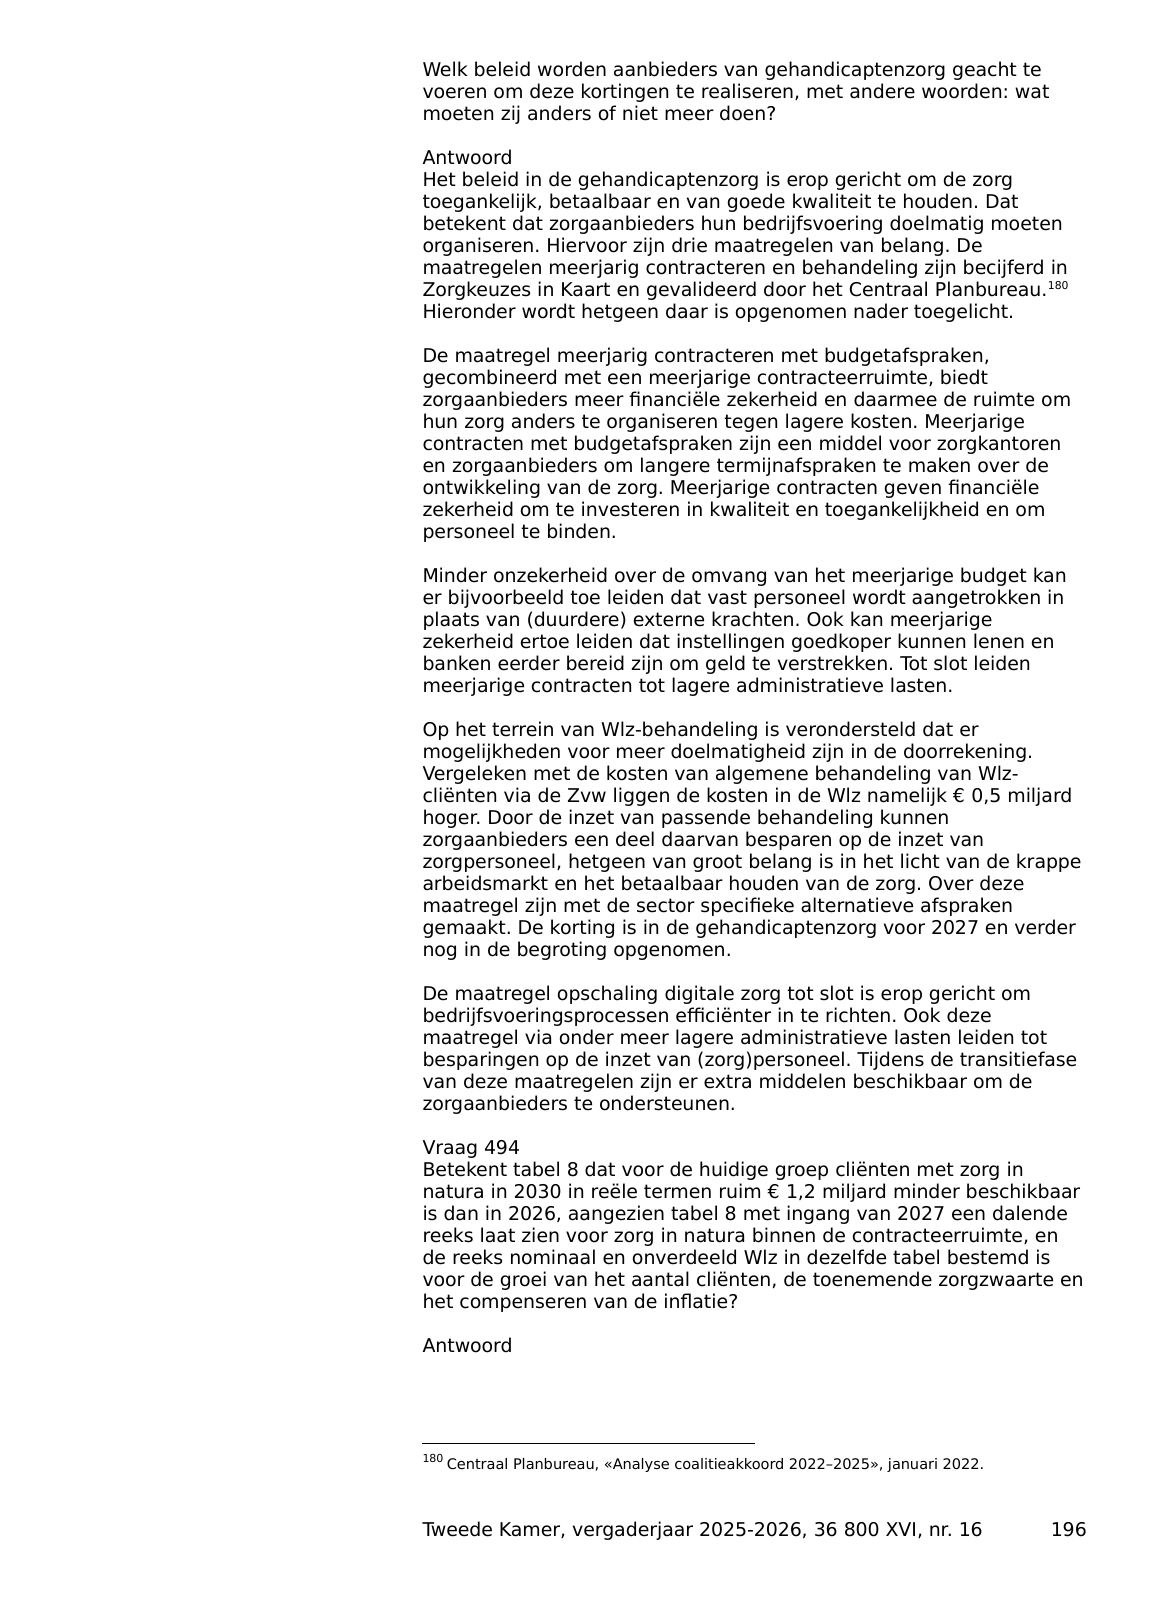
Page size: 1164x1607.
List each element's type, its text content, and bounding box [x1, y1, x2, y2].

text Vraag 494 [422, 1137, 1087, 1159]
text Het beleid in de gehandicaptenzorg is erop gericht om de zorg toegankelijk, betaalbaar en van goede kwaliteit te houden. Dat betekent dat zorgaanbieders hun bedrijfsvoering doelmatig moeten organiseren. Hiervoor zijn drie maatregelen van belang. De maatregelen meerjarig contracteren en behandeling zijn becijferd in Zorgkeuzes in Kaart en gevalideerd door het Centraal Planbureau. Hieronder wordt hetgeen daar is opgenomen nader toegelicht. [422, 169, 1087, 323]
text Welk beleid worden aanbieders van gehandicaptenzorg geacht te voeren om deze kortingen te realiseren, met andere woorden: wat moeten zij anders of niet meer doen? [422, 59, 1087, 125]
text Op het terrein van Wlz-behandeling is verondersteld dat er mogelijkheden voor meer doelmatigheid zijn in de doorrekening. Vergeleken met de kosten van algemene behandeling van Wlz-cliënten via de Zvw liggen de kosten in de Wlz namelijk € 0,5 miljard hoger. Door de inzet van passende behandeling kunnen zorgaanbieders een deel daarvan besparen op de inzet van zorgpersoneel, hetgeen van groot belang is in het licht van de krappe arbeidsmarkt en het betaalbaar houden van de zorg. Over deze maatregel zijn met de sector specifieke alternatieve afspraken gemaakt. De korting is in de gehandicaptenzorg voor 2027 en verder nog in de begroting opgenomen. [422, 719, 1087, 961]
text De maatregel meerjarig contracteren met budgetafspraken, gecombineerd met een meerjarige contracteerruimte, biedt zorgaanbieders meer financiële zekerheid en daarmee de ruimte om hun zorg anders te organiseren tegen lagere kosten. Meerjarige contracten met budgetafspraken zijn een middel voor zorgkantoren en zorgaanbieders om langere termijnafspraken te maken over de ontwikkeling van de zorg. Meerjarige contracten geven financiële zekerheid om te investeren in kwaliteit en toegankelijkheid en om personeel te binden. [422, 345, 1087, 543]
text Antwoord [422, 147, 1087, 169]
text Centraal Planbureau, «Analyse coalitieakkoord 2022–2025», januari 2022. [422, 1452, 1087, 1474]
text Antwoord [422, 1335, 1087, 1357]
text De maatregel opschaling digitale zorg tot slot is erop gericht om bedrijfsvoeringsprocessen efficiënter in te richten. Ook deze maatregel via onder meer lagere administratieve lasten leiden tot besparingen op de inzet van (zorg)personeel. Tijdens de transitiefase van deze maatregelen zijn er extra middelen beschikbaar om de zorgaanbieders te ondersteunen. [422, 983, 1087, 1115]
text Minder onzekerheid over de omvang van het meerjarige budget kan er bijvoorbeeld toe leiden dat vast personeel wordt aangetrokken in plaats van (duurdere) externe krachten. Ook kan meerjarige zekerheid ertoe leiden dat instellingen goedkoper kunnen lenen en banken eerder bereid zijn om geld te verstrekken. Tot slot leiden meerjarige contracten tot lagere administratieve lasten. [422, 565, 1087, 697]
text Betekent tabel 8 dat voor de huidige groep cliënten met zorg in natura in 2030 in reële termen ruim € 1,2 miljard minder beschikbaar is dan in 2026, aangezien tabel 8 met ingang van 2027 een dalende reeks laat zien voor zorg in natura binnen de contracteerruimte, en de reeks nominaal en onverdeeld Wlz in dezelfde tabel bestemd is voor de groei van het aantal cliënten, de toenemende zorgzwaarte en het compenseren van de inflatie? [422, 1159, 1087, 1313]
